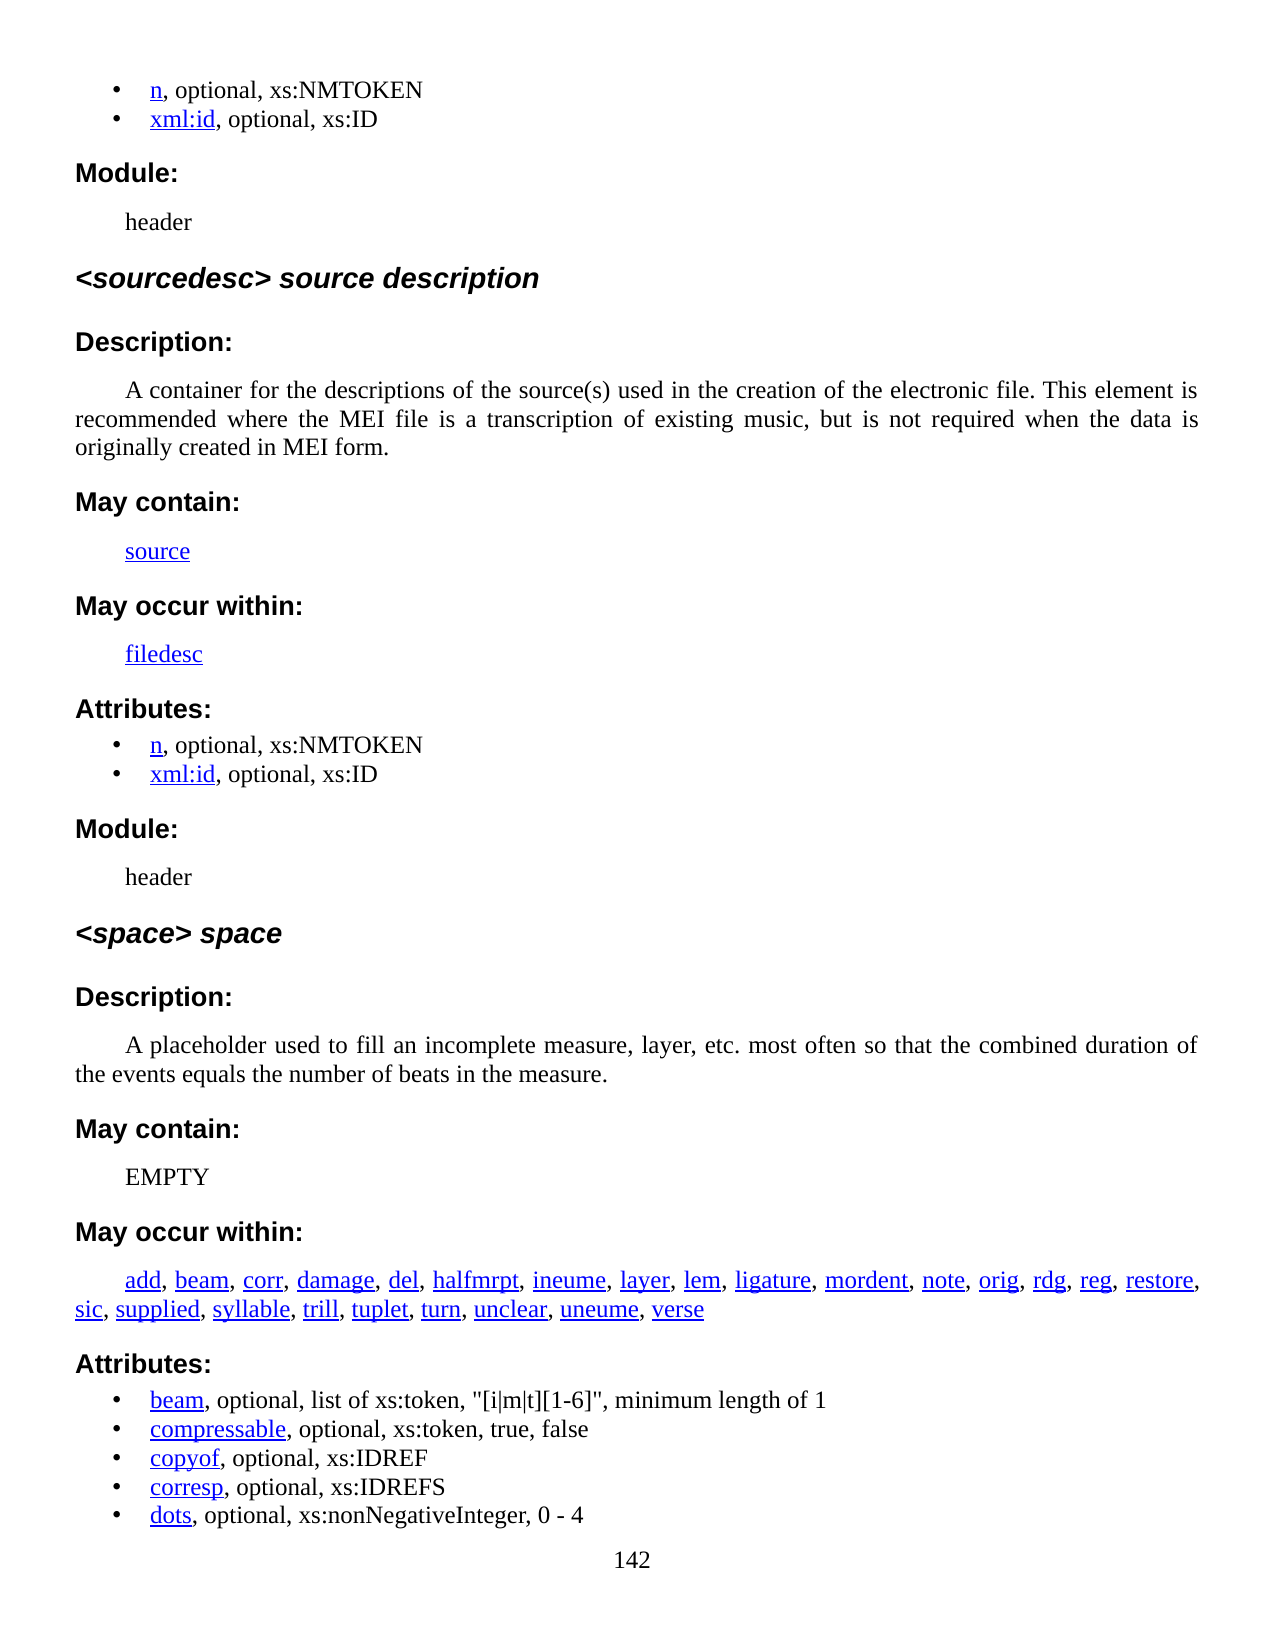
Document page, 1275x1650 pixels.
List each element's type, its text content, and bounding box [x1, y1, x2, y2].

subtitle Attributes: [75, 1348, 1200, 1379]
list corresp, optional, xs:IDREFS [112, 1472, 1200, 1500]
text EMPTY [75, 1162, 1200, 1191]
subtitle May occur within: [75, 1216, 1200, 1247]
list xml:id, optional, xs:ID [112, 759, 1200, 788]
subtitle <space> space [75, 916, 1200, 949]
text source [75, 536, 1200, 564]
text A placeholder used to fill an incomplete measure, layer, etc. most often so that the combined duration of the events equals the number of beats in the measure. [75, 1030, 1200, 1088]
list xml:id, optional, xs:ID [112, 104, 1200, 132]
text A container for the descriptions of the source(s) used in the creation of the electronic file. This element is recommended where the MEI file is a transcription of existing music, but is not required when the data is originally created in MEI form. [75, 375, 1200, 461]
text header [75, 207, 1200, 236]
list dots, optional, xs:nonNegativeInteger, 0 - 4 [112, 1500, 1200, 1529]
subtitle Attributes: [75, 693, 1200, 724]
text filedesc [75, 639, 1200, 668]
list beam, optional, list of xs:token, "[i|m|t][1-6]", minimum length of 1 [112, 1385, 1200, 1414]
subtitle Description: [75, 326, 1200, 357]
subtitle May occur within: [75, 589, 1200, 621]
list copyof, optional, xs:IDREF [112, 1443, 1200, 1472]
text add, beam, corr, damage, del, halfmrpt, ineume, layer, lem, ligature, mordent, note, orig, rdg, reg, restore, sic, supplied, syllable, trill, tuplet, turn, unclear, uneume, verse [75, 1265, 1200, 1323]
subtitle May contain: [75, 486, 1200, 517]
subtitle Module: [75, 157, 1200, 189]
list n, optional, xs:NMTOKEN [112, 730, 1200, 759]
list compressable, optional, xs:token, true, false [112, 1414, 1200, 1443]
subtitle <sourcedesc> source description [75, 261, 1200, 294]
subtitle May contain: [75, 1113, 1200, 1144]
text header [75, 862, 1200, 891]
subtitle Description: [75, 981, 1200, 1012]
subtitle Module: [75, 813, 1200, 844]
list n, optional, xs:NMTOKEN [112, 75, 1200, 104]
